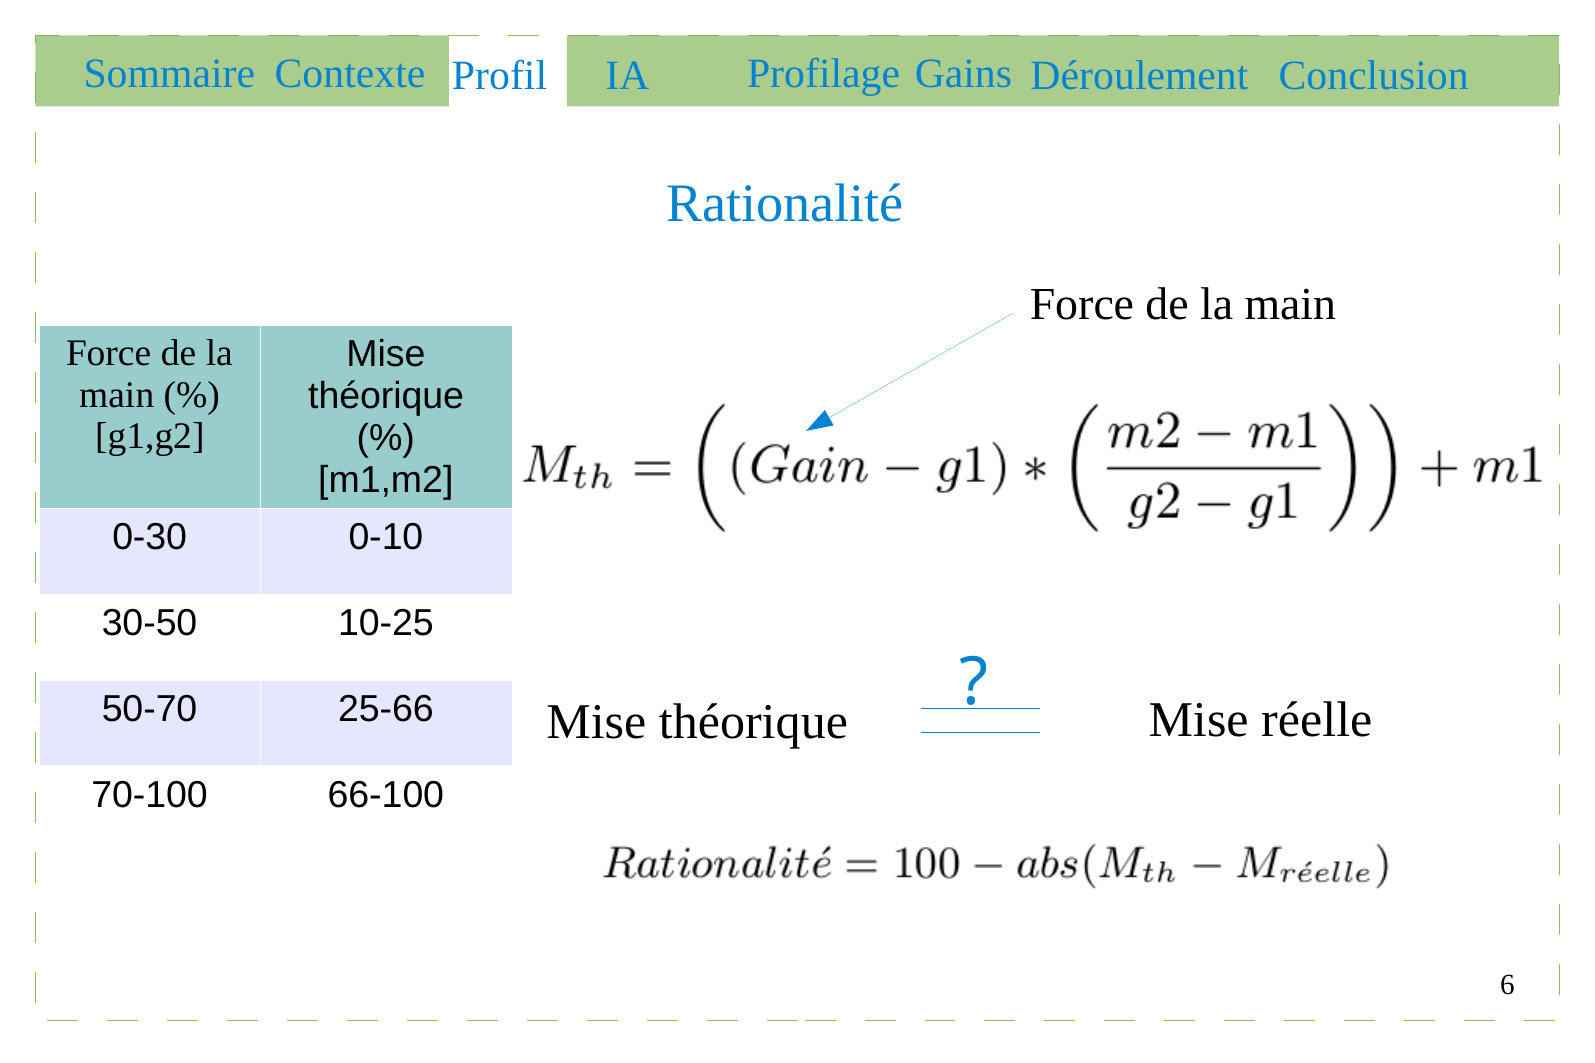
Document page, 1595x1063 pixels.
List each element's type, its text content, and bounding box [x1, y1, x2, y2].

text_box Profil [437, 45, 567, 107]
text_box Profilage [732, 42, 934, 105]
text_box Force de la main [1015, 271, 1352, 338]
text_box Mise théorique [531, 686, 886, 829]
text_box [566, 35, 1560, 107]
text_box [35, 35, 449, 107]
text_box Déroulement [1015, 45, 1264, 107]
table_cell 50-70 [40, 681, 260, 765]
text_box Gains [934, 42, 1040, 105]
text_box ? [944, 625, 993, 722]
table_header Force de la main (%) [g1,g2] [40, 326, 260, 508]
text_box IA [590, 45, 804, 107]
table_cell 70-100 [40, 766, 260, 851]
picture [555, 791, 1423, 934]
picture [513, 363, 1556, 579]
table_cell 0-30 [40, 509, 260, 594]
table_cell 0-10 [261, 509, 512, 594]
text_box Rationalité [23, 165, 1548, 241]
table_cell 25-66 [261, 681, 512, 765]
table_cell 66-100 [261, 766, 512, 851]
text_box Mise réelle [1133, 685, 1501, 758]
text_box Contexte [284, 42, 449, 105]
table_cell 10-25 [261, 595, 512, 680]
table_header Mise théorique (%) [m1,m2] [261, 326, 512, 508]
table_cell 30-50 [40, 595, 260, 680]
text_box Sommaire [68, 42, 284, 105]
text_box Conclusion [1264, 45, 1501, 107]
